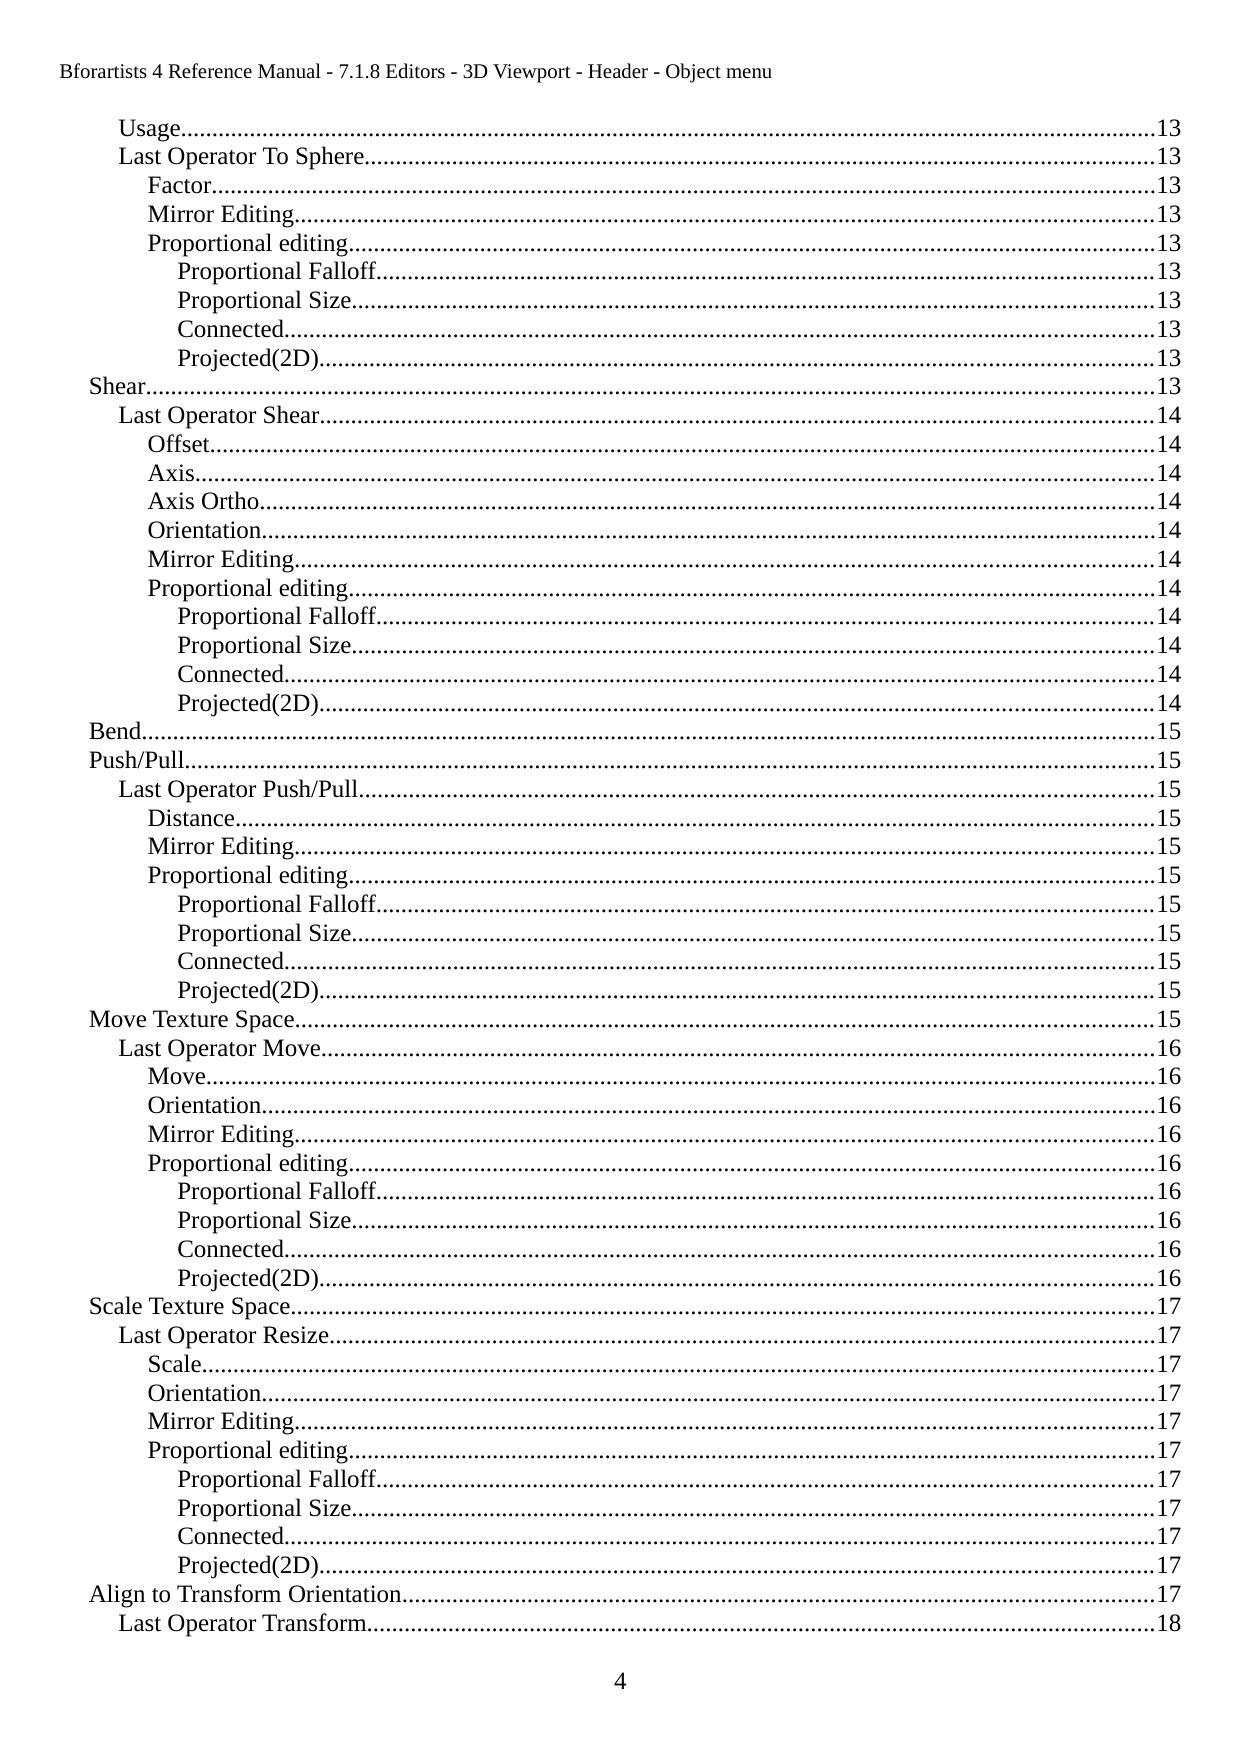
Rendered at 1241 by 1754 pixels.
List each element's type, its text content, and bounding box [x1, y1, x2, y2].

text Last Operator Move 16 [118, 1033, 1181, 1061]
text Axis 14 [147, 458, 1181, 486]
text Proportional editing 16 [147, 1148, 1181, 1176]
text Proportional editing 14 [147, 573, 1181, 601]
text Proportional editing 17 [147, 1435, 1181, 1464]
text Proportional Falloff 13 [177, 256, 1181, 285]
text Last Operator Transform 18 [118, 1608, 1181, 1636]
text Scale 17 [147, 1349, 1181, 1378]
text Projected(2D) 15 [177, 975, 1181, 1004]
text Mirror Editing 14 [147, 544, 1181, 573]
text Offset 14 [147, 429, 1181, 458]
text Shear 13 [88, 371, 1181, 400]
text Projected(2D) 16 [177, 1263, 1181, 1291]
text Orientation 14 [147, 515, 1181, 544]
text Proportional editing 13 [147, 228, 1181, 256]
text Bend 15 [88, 716, 1181, 745]
text Proportional Size 14 [177, 630, 1181, 659]
text Last Operator To Sphere 13 [118, 141, 1181, 170]
text Factor 13 [147, 170, 1181, 199]
text Connected 14 [177, 659, 1181, 688]
text Scale Texture Space 17 [88, 1291, 1181, 1320]
text Proportional Falloff 17 [177, 1464, 1181, 1493]
text Orientation 17 [147, 1378, 1181, 1406]
text Proportional Size 17 [177, 1493, 1181, 1521]
text Orientation 16 [147, 1090, 1181, 1119]
text Connected 16 [177, 1234, 1181, 1263]
text Mirror Editing 17 [147, 1406, 1181, 1435]
text Proportional Falloff 15 [177, 889, 1181, 918]
text Move Texture Space 15 [88, 1004, 1181, 1033]
text Connected 17 [177, 1521, 1181, 1550]
text Projected(2D) 17 [177, 1550, 1181, 1579]
text Proportional Size 13 [177, 285, 1181, 314]
text Distance 15 [147, 803, 1181, 831]
text Proportional Falloff 16 [177, 1176, 1181, 1205]
text Push/Pull 15 [88, 745, 1181, 774]
text Connected 15 [177, 946, 1181, 975]
text Proportional editing 15 [147, 860, 1181, 889]
text Align to Transform Orientation 17 [88, 1579, 1181, 1608]
text Last Operator Shear 14 [118, 400, 1181, 429]
text Proportional Size 15 [177, 918, 1181, 946]
text Proportional Falloff 14 [177, 601, 1181, 630]
text Mirror Editing 15 [147, 831, 1181, 860]
text Axis Ortho 14 [147, 486, 1181, 515]
text Proportional Size 16 [177, 1205, 1181, 1234]
text Projected(2D) 14 [177, 688, 1181, 716]
text Last Operator Push/Pull 15 [118, 774, 1181, 803]
text Usage 13 [118, 113, 1181, 141]
text Connected 13 [177, 314, 1181, 343]
text Mirror Editing 13 [147, 199, 1181, 228]
text Last Operator Resize 17 [118, 1320, 1181, 1349]
text Mirror Editing 16 [147, 1119, 1181, 1148]
text Move 16 [147, 1061, 1181, 1090]
text Projected(2D) 13 [177, 343, 1181, 371]
